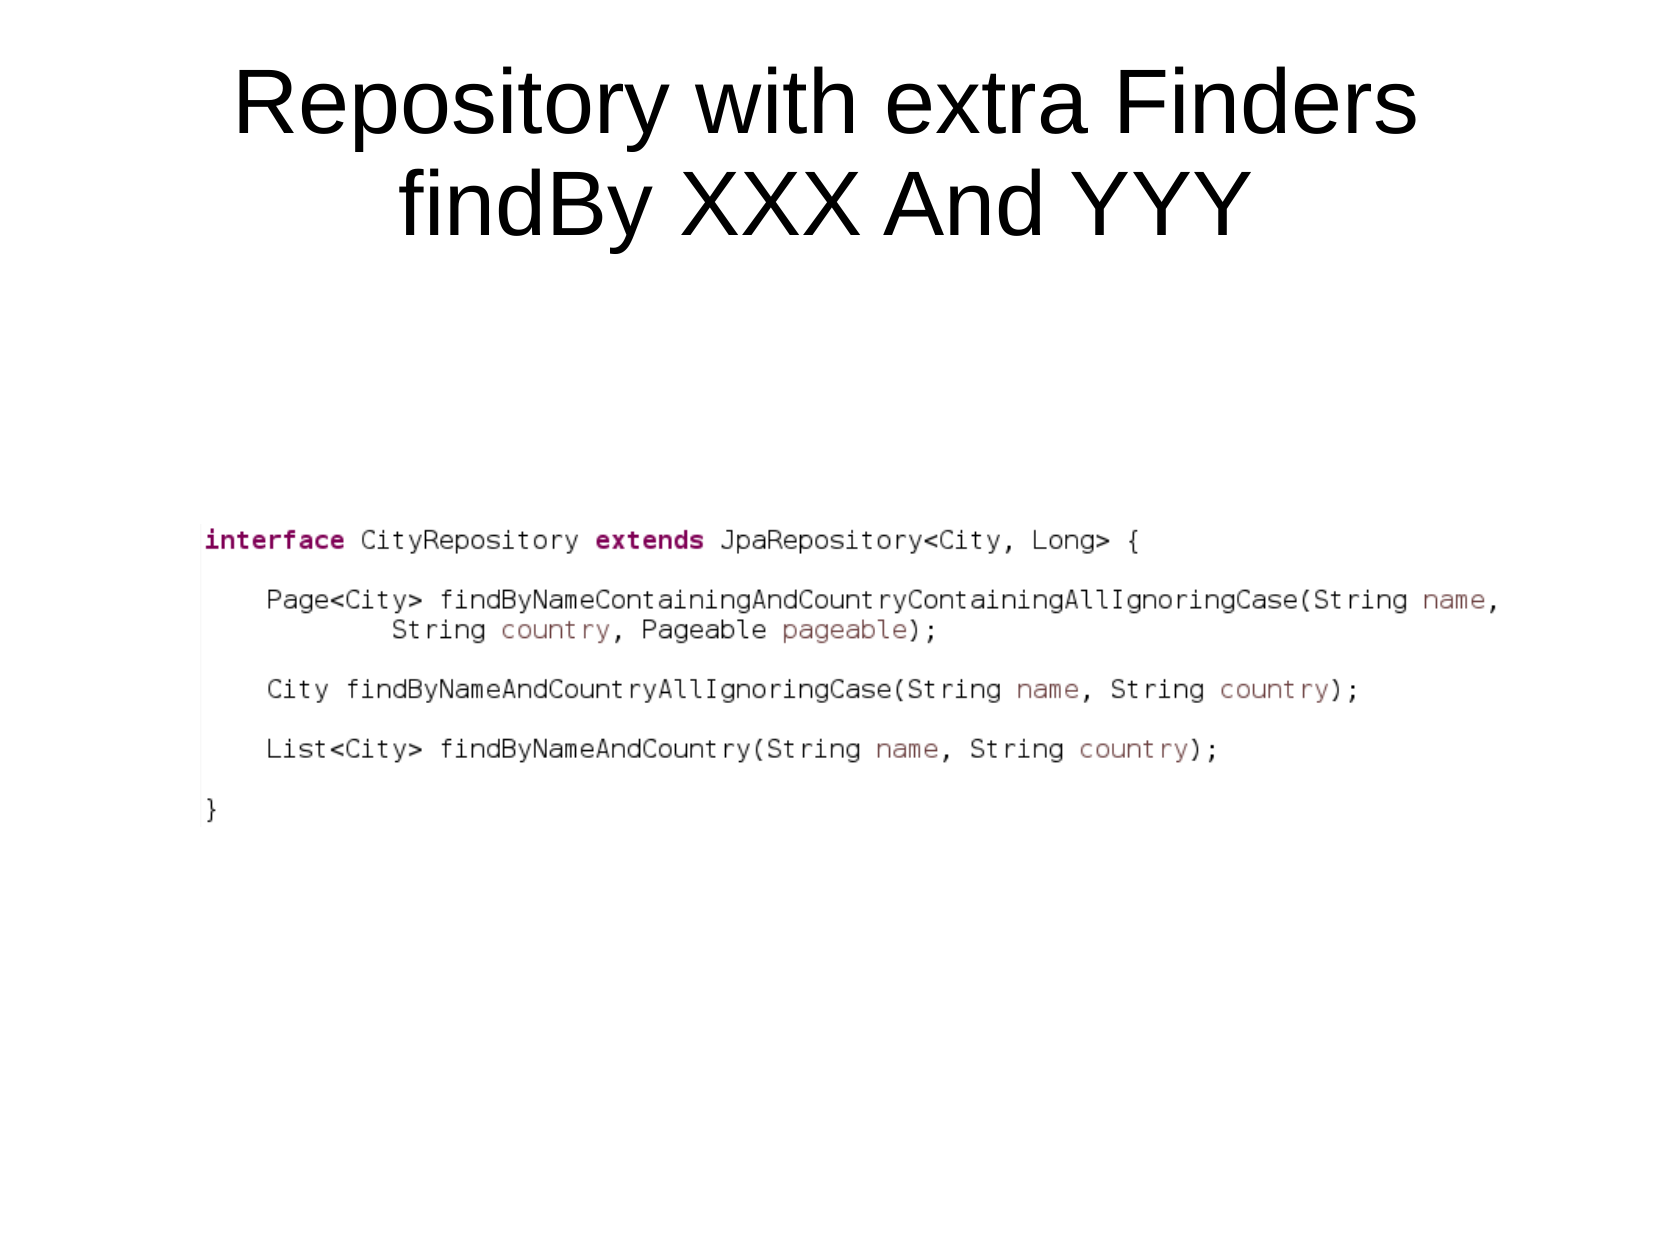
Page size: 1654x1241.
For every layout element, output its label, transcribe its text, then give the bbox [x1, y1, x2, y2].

title Repository with extra Finders findBy XXX And YYY [82, 49, 1571, 257]
picture [200, 524, 1501, 827]
